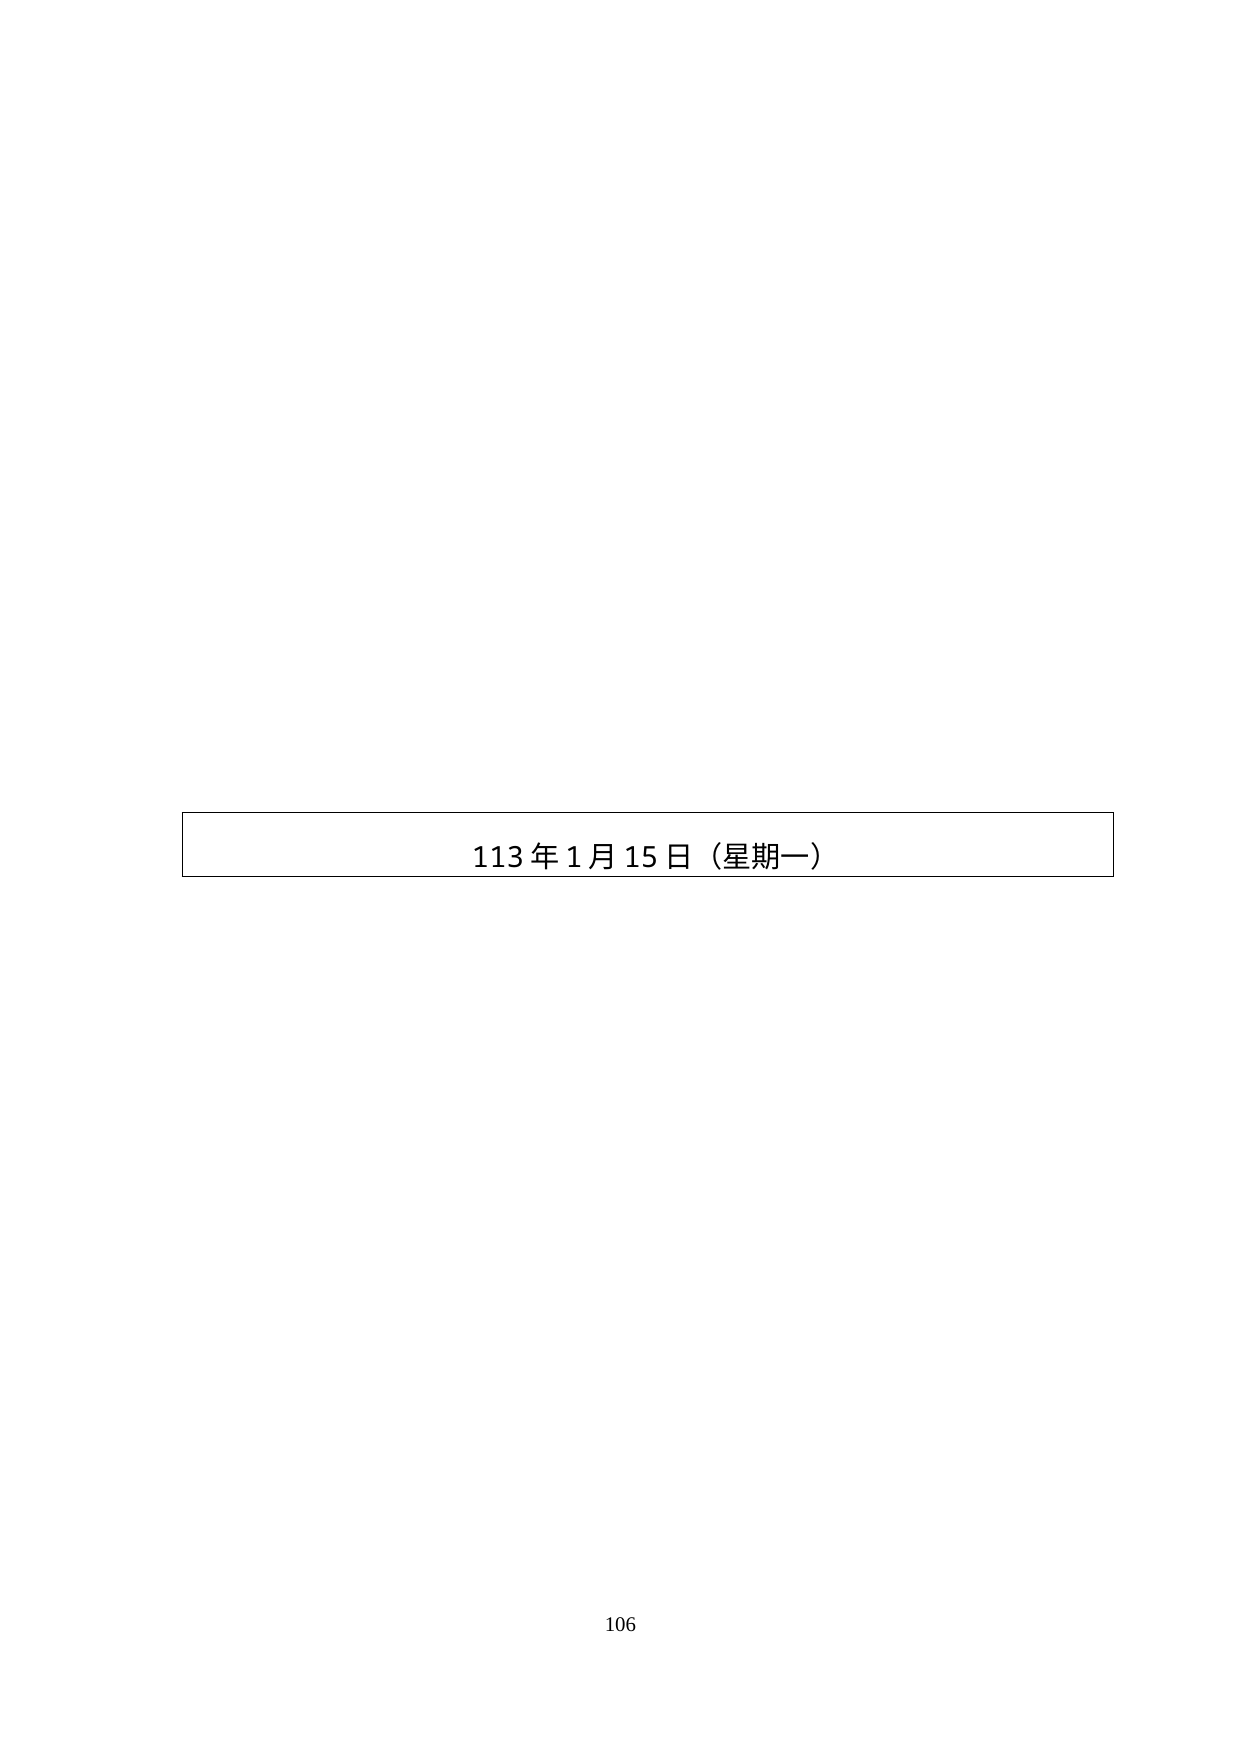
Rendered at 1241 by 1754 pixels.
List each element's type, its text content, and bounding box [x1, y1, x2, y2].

table_header 113年1月15日（星期一） [183, 813, 1113, 876]
